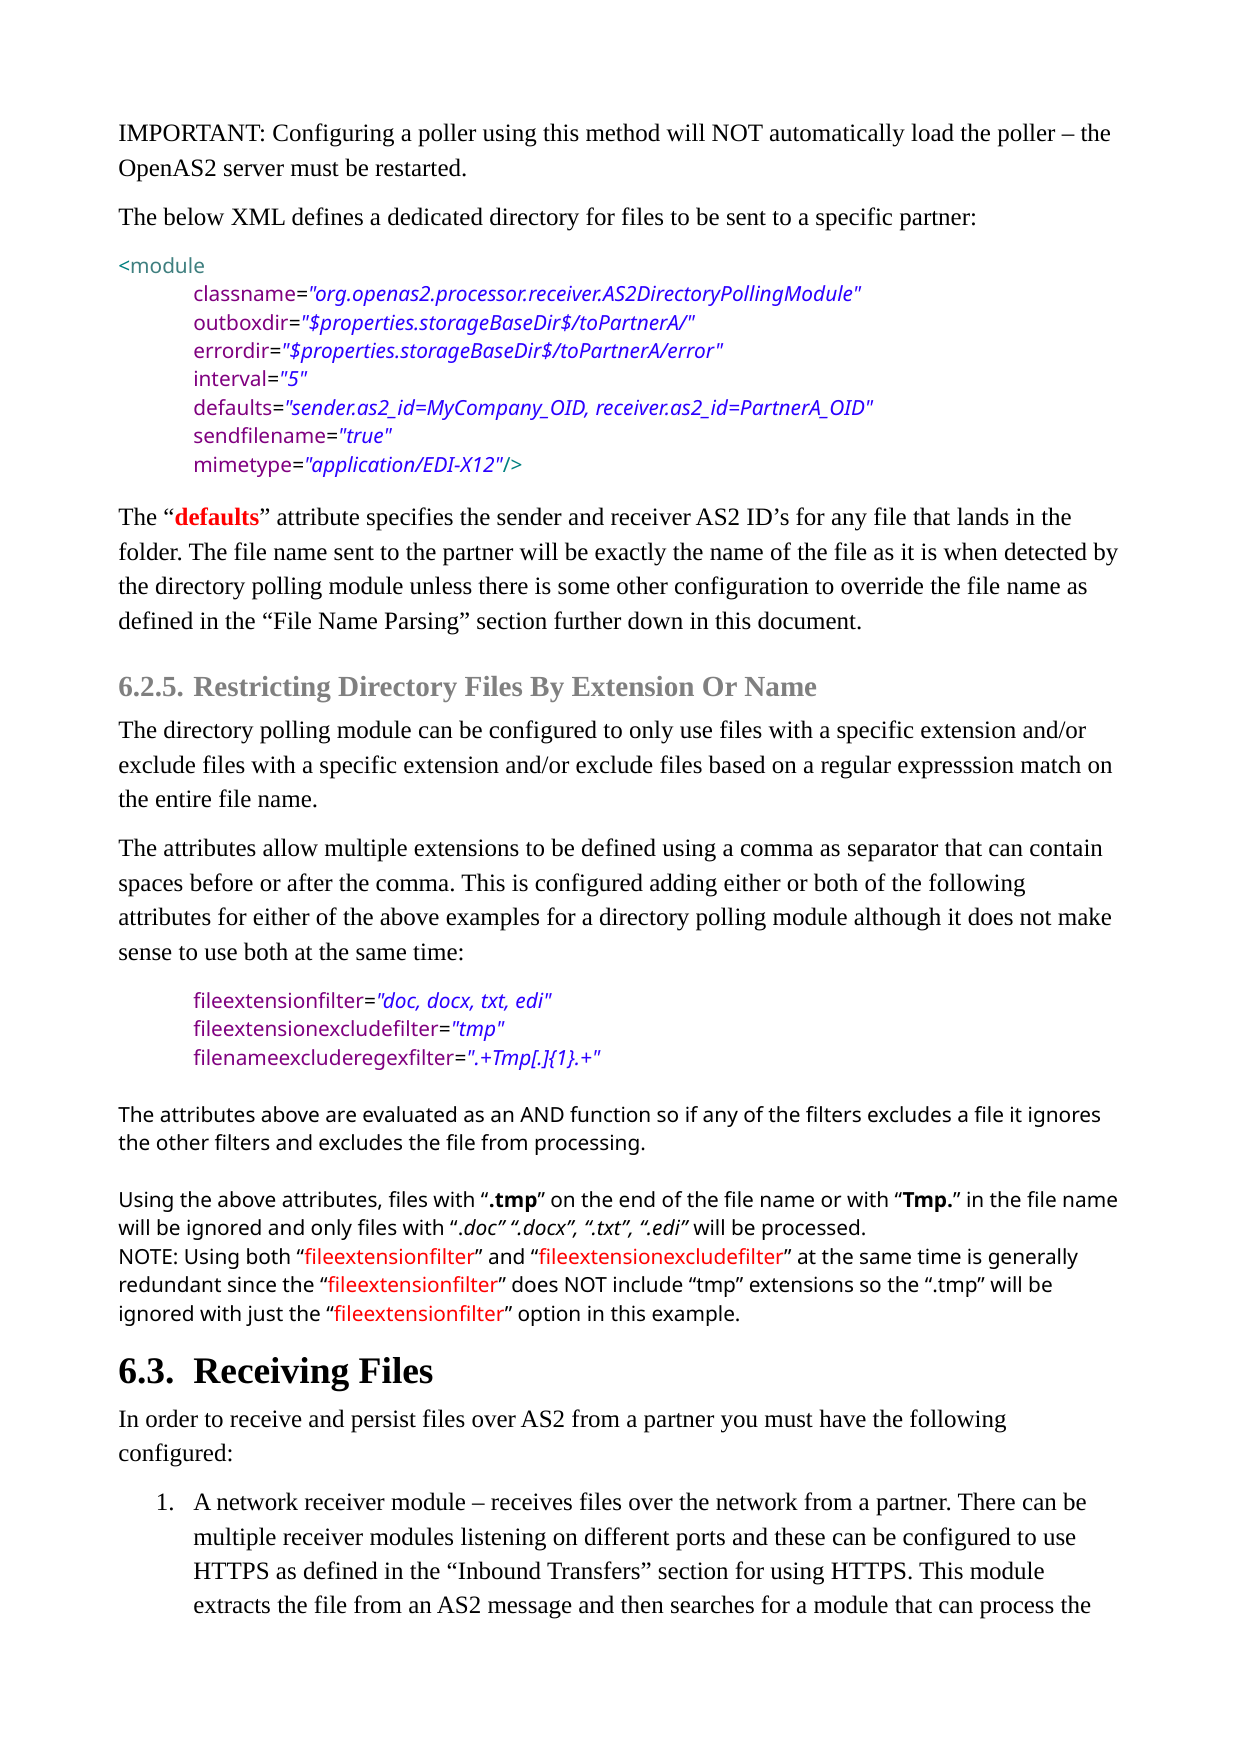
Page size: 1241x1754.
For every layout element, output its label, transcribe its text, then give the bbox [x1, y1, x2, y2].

text IMPORTANT: Configuring a poller using this method will NOT automatically load the poller – the OpenAS2 server must be restarted. [118, 118, 1122, 181]
list A network receiver module – receives files over the network from a partner. There can be multiple receiver modules listening on different ports and these can be configured to use HTTPS as defined in the “Inbound Transfers” section for using HTTPS. This module extracts the file from an AS2 message and then searches for a module that can process the [156, 1487, 1122, 1619]
text classname="org.openas2.processor.receiver.AS2DirectoryPollingModule" [118, 279, 1122, 308]
subtitle Receiving Files [118, 1348, 1122, 1391]
text interval="5" [118, 364, 1122, 393]
text The attributes allow multiple extensions to be defined using a comma as separator that can contain spaces before or after the comma. This is configured adding either or both of the following attributes for either of the above examples for a directory polling module although it does not make sense to use both at the same time: [118, 833, 1122, 966]
text sendfilename="true" [118, 421, 1122, 450]
text The below XML defines a dedicated directory for files to be sent to a specific partner: [118, 202, 1122, 230]
text fileextensionfilter="doc, docx, txt, edi" [118, 986, 1122, 1014]
text NOTE: Using both “fileextensionfilter” and “fileextensionexcludefilter” at the same time is generally redundant since the “fileextensionfilter” does NOT include “tmp” extensions so the “.tmp” will be ignored with just the “fileextensionfilter” option in this example. [118, 1242, 1122, 1327]
text Using the above attributes, files with “.tmp” on the end of the file name or with “Tmp.” in the file name will be ignored and only files with “.doc” “.docx”, “.txt”, “.edi” will be processed. [118, 1185, 1122, 1242]
text <module [118, 251, 1122, 279]
text fileextensionexcludefilter="tmp" [118, 1014, 1122, 1043]
text The directory polling module can be configured to only use files with a specific extension and/or exclude files with a specific extension and/or exclude files based on a regular expresssion match on the entire file name. [118, 715, 1122, 813]
text defaults="sender.as2_id=MyCompany_OID, receiver.as2_id=PartnerA_OID" [118, 393, 1122, 421]
text In order to receive and persist files over AS2 from a partner you must have the following configured: [118, 1404, 1122, 1467]
text outboxdir="$properties.storageBaseDir$/toPartnerA/" [118, 308, 1122, 336]
subtitle Restricting Directory Files By Extension Or Name [118, 669, 1122, 703]
text errordir="$properties.storageBaseDir$/toPartnerA/error" [118, 336, 1122, 364]
text mimetype="application/EDI-X12"/> [118, 450, 1122, 478]
text The “defaults” attribute specifies the sender and receiver AS2 ID’s for any file that lands in the folder. The file name sent to the partner will be exactly the name of the file as it is when detected by the directory polling module unless there is some other configuration to override the file name as defined in the “File Name Parsing” section further down in this document. [118, 502, 1122, 634]
text filenameexcluderegexfilter=".+Tmp[.]{1}.+" [118, 1043, 1122, 1071]
text The attributes above are evaluated as an AND function so if any of the filters excludes a file it ignores the other filters and excludes the file from processing. [118, 1100, 1122, 1157]
